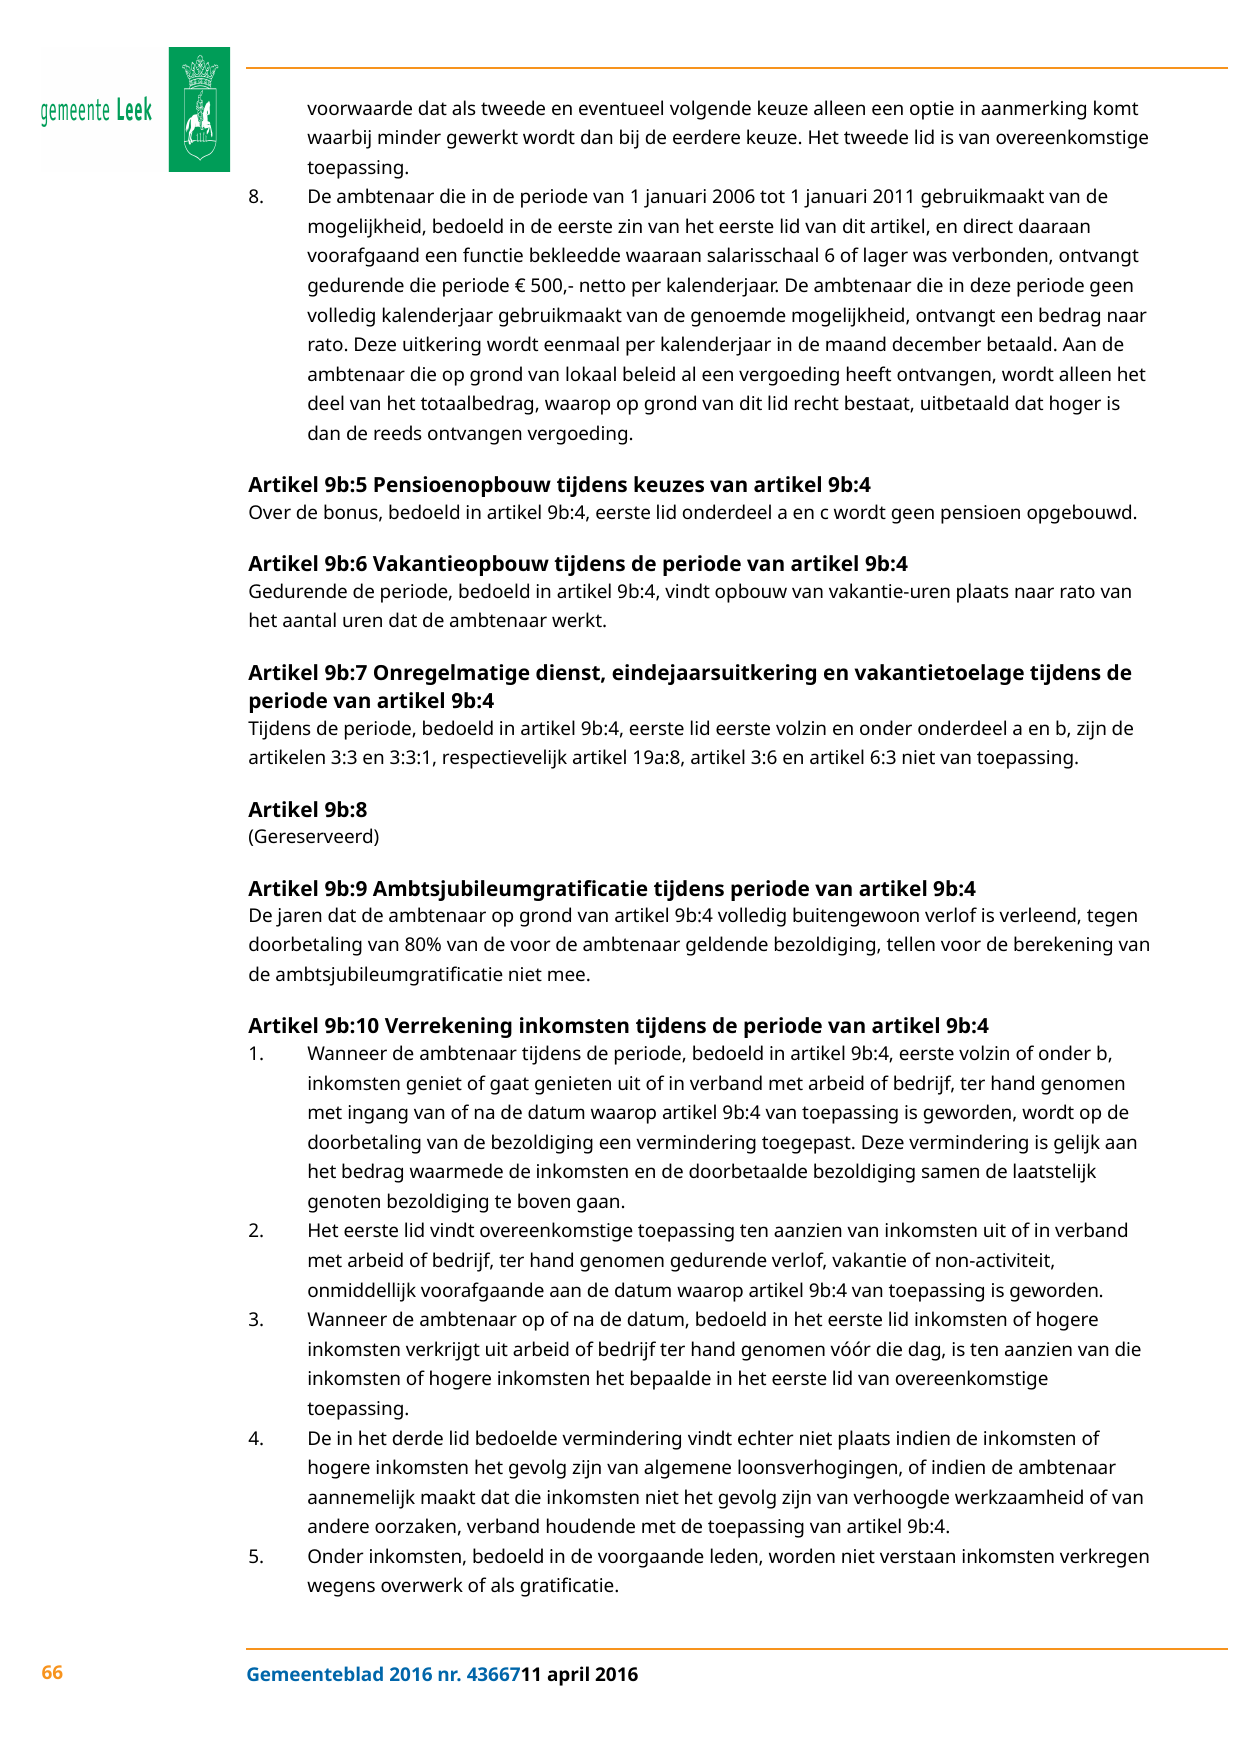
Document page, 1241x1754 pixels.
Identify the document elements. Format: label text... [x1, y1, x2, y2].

text Artikel 9b:7 Onregelmatige dienst, eindejaarsuitkering en vakantietoelage tijdens de periode van artikel 9b:4 [248, 658, 1152, 715]
text Artikel 9b:10 Verrekening inkomsten tijdens de periode van artikel 9b:4 [248, 1012, 1152, 1040]
text Artikel 9b:9 Ambtsjubileumgratificatie tijdens periode van artikel 9b:4 [248, 874, 1152, 902]
list De ambtenaar die in de periode van 1 januari 2006 tot 1 januari 2011 gebruikmaakt van de mogelijkheid, bedoeld in de eerste zin van het eerste lid van dit artikel, en direct daaraan voorafgaand een functie bekleedde waaraan salarisschaal 6 of lager was verbonden, ontvangt gedurende die periode € 500,- netto per kalenderjaar. De ambtenaar die in deze periode geen volledig kalenderjaar gebruikmaakt van de genoemde mogelijkheid, ontvangt een bedrag naar rato. Deze uitkering wordt eenmaal per kalenderjaar in de maand december betaald. Aan de ambtenaar die op grond van lokaal beleid al een vergoeding heeft ontvangen, wordt alleen het deel van het totaalbedrag, waarop op grond van dit lid recht bestaat, uitbetaald dat hoger is dan de reeds ontvangen vergoeding. [248, 183, 1152, 446]
list Het eerste lid vindt overeenkomstige toepassing ten aanzien van inkomsten uit of in verband met arbeid of bedrijf, ter hand genomen gedurende verlof, vakantie of non-activiteit, onmiddellijk voorafgaande aan de datum waarop artikel 9b:4 van toepassing is geworden. [248, 1218, 1152, 1302]
text Gedurende de periode, bedoeld in artikel 9b:4, vindt opbouw van vakantie-uren plaats naar rato van het aantal uren dat de ambtenaar werkt. [248, 578, 1152, 633]
text Tijdens de periode, bedoeld in artikel 9b:4, eerste lid eerste volzin en onder onderdeel a en b, zijn de artikelen 3:3 en 3:3:1, respectievelijk artikel 19a:8, artikel 3:6 en artikel 6:3 niet van toepassing. [248, 715, 1152, 770]
text (Gereserveerd) [248, 823, 1152, 849]
text De jaren dat de ambtenaar op grond van artikel 9b:4 volledig buitengewoon verlof is verleend, tegen doorbetaling van 80% van de voor de ambtenaar geldende bezoldiging, tellen voor de berekening van de ambtsjubileumgratificatie niet mee. [248, 902, 1152, 987]
picture [41, 47, 231, 172]
list De in het derde lid bedoelde vermindering vindt echter niet plaats indien de inkomsten of hogere inkomsten het gevolg zijn van algemene loonsverhogingen, of indien de ambtenaar aannemelijk maakt dat die inkomsten niet het gevolg zijn van verhoogde werkzaamheid of van andere oorzaken, verband houdende met de toepassing van artikel 9b:4. [248, 1425, 1152, 1539]
list Wanneer de ambtenaar op of na de datum, bedoeld in het eerste lid inkomsten of hogere inkomsten verkrijgt uit arbeid of bedrijf ter hand genomen vóór die dag, is ten aanzien van die inkomsten of hogere inkomsten het bepaalde in het eerste lid van overeenkomstige toepassing. [248, 1306, 1152, 1421]
list Onder inkomsten, bedoeld in de voorgaande leden, worden niet verstaan inkomsten verkregen wegens overwerk of als gratificatie. [248, 1543, 1152, 1598]
text Artikel 9b:5 Pensioenopbouw tijdens keuzes van artikel 9b:4 [248, 471, 1152, 499]
list Wanneer de ambtenaar tijdens de periode, bedoeld in artikel 9b:4, eerste volzin of onder b, inkomsten geniet of gaat genieten uit of in verband met arbeid of bedrijf, ter hand genomen met ingang van of na de datum waarop artikel 9b:4 van toepassing is geworden, wordt op de doorbetaling van de bezoldiging een vermindering toegepast. Deze vermindering is gelijk aan het bedrag waarmede de inkomsten en de doorbetaalde bezoldiging samen de laatstelijk genoten bezoldiging te boven gaan. [248, 1040, 1152, 1214]
list voorwaarde dat als tweede en eventueel volgende keuze alleen een optie in aanmerking komt waarbij minder gewerkt wordt dan bij de eerdere keuze. Het tweede lid is van overeenkomstige toepassing. [248, 95, 1152, 180]
text Artikel 9b:6 Vakantieopbouw tijdens de periode van artikel 9b:4 [248, 549, 1152, 578]
text Over de bonus, bedoeld in artikel 9b:4, eerste lid onderdeel a en c wordt geen pensioen opgebouwd. [248, 499, 1152, 525]
text Artikel 9b:8 [248, 795, 1152, 823]
